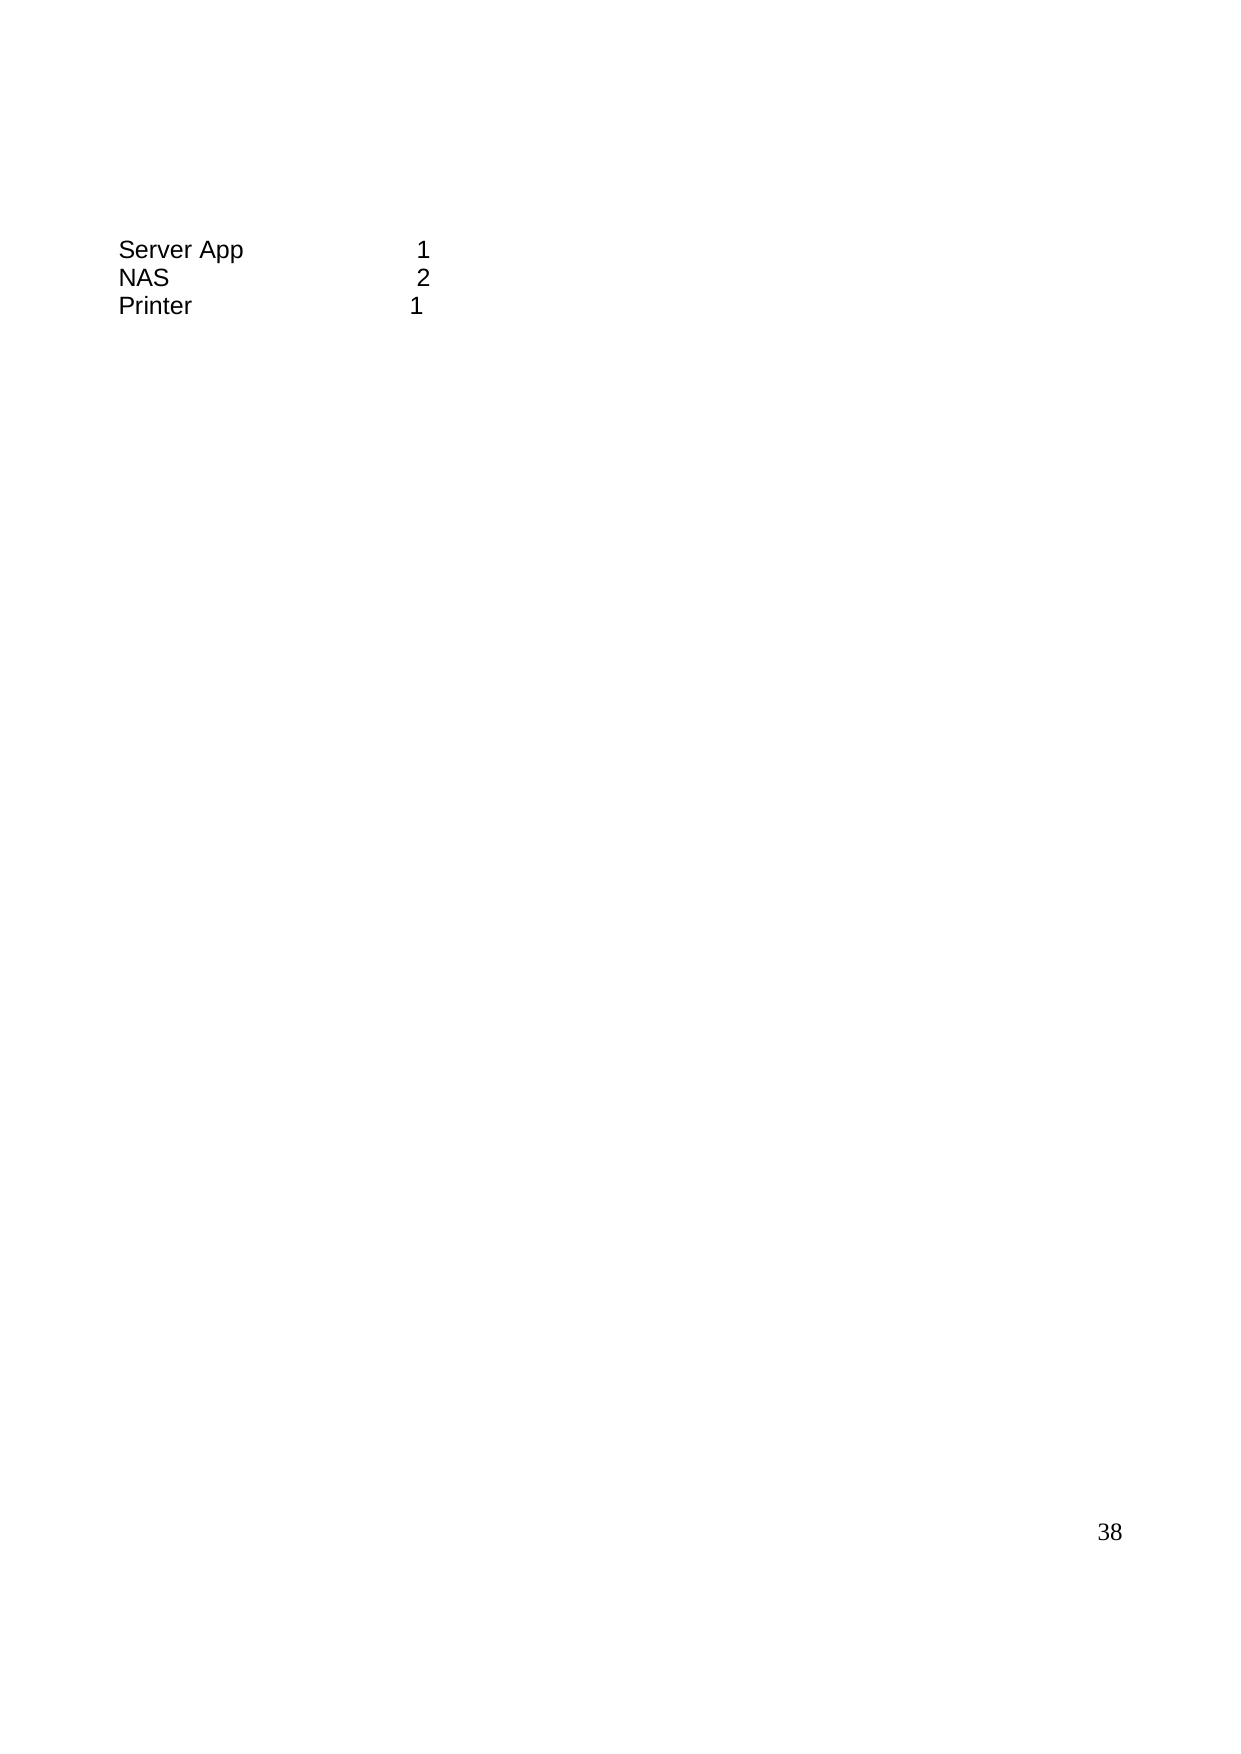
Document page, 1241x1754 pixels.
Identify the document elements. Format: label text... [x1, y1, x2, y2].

table_cell 2 [300, 264, 433, 292]
table_cell Server App [115, 236, 300, 264]
table_cell 1 [300, 236, 433, 264]
table_cell NAS [115, 264, 300, 292]
table_cell Printer [115, 292, 300, 320]
table_cell 1 [300, 292, 433, 320]
